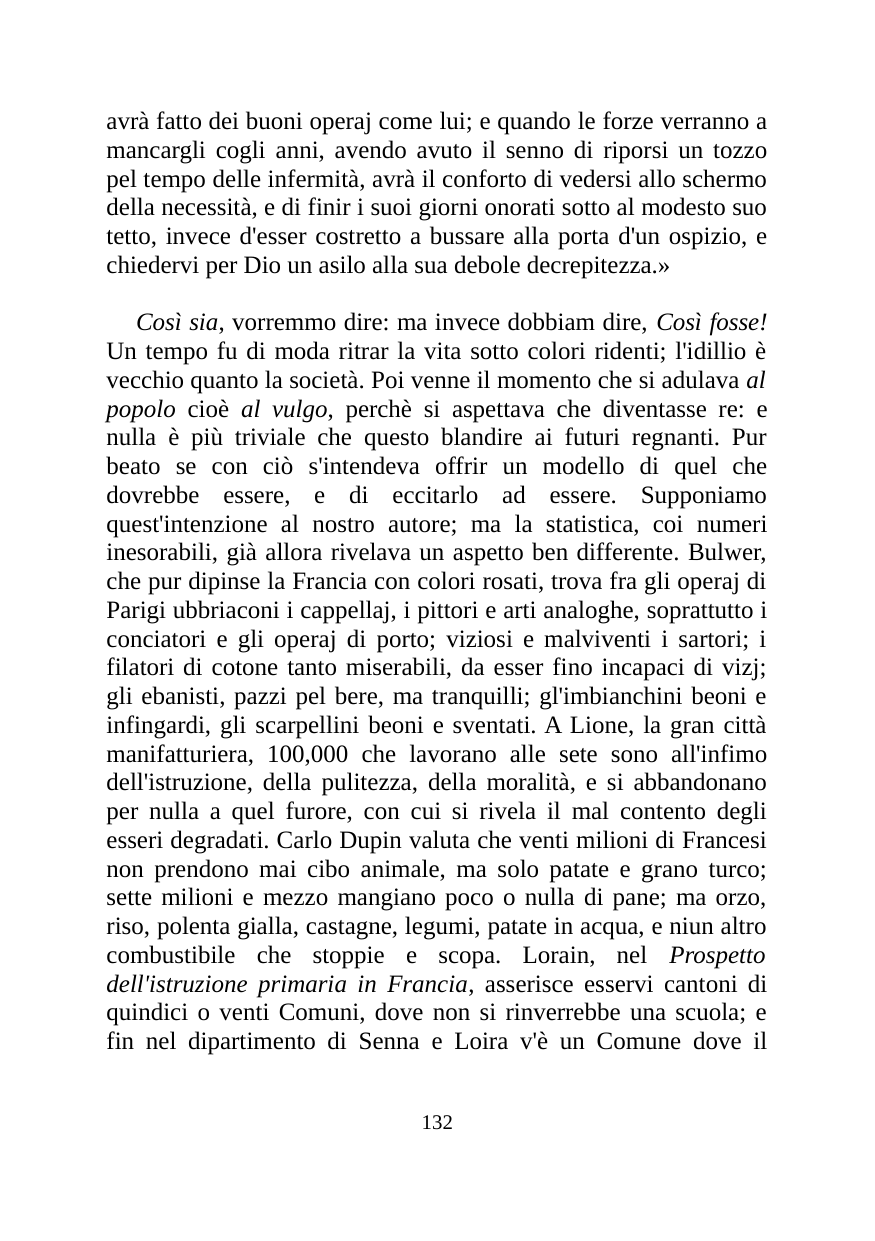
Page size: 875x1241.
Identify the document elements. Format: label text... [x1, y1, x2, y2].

text avrà fatto dei buoni operaj come lui; e quando le forze verranno a mancargli cogli anni, avendo avuto il senno di riporsi un tozzo pel tempo delle infermità, avrà il conforto di vedersi allo schermo della necessità, e di finir i suoi giorni onorati sotto al modesto suo tetto, invece d'esser costretto a bussare alla porta d'un ospizio, e chiedervi per Dio un asilo alla sua debole decrepitezza.» [106, 106, 768, 279]
text Così sia, vorremmo dire: ma invece dobbiam dire, Così fosse! Un tempo fu di moda ritrar la vita sotto colori ridenti; l'idillio è vecchio quanto la società. Poi venne il momento che si adulava al popolo cioè al vulgo, perchè si aspettava che diventasse re: e nulla è più triviale che questo blandire ai futuri regnanti. Pur beato se con ciò s'intendeva offrir un modello di quel che dovrebbe essere, e di eccitarlo ad essere. Supponiamo quest'intenzione al nostro autore; ma la statistica, coi numeri inesorabili, già allora rivelava un aspetto ben differente. Bulwer, che pur dipinse la Francia con colori rosati, trova fra gli operaj di Parigi ubbriaconi i cappellaj, i pittori e arti analoghe, soprattutto i conciatori e gli operaj di porto; viziosi e malviventi i sartori; i filatori di cotone tanto miserabili, da esser fino incapaci di vizj; gli ebanisti, pazzi pel bere, ma tranquilli; gl'imbianchini beoni e infingardi, gli scarpellini beoni e sventati. A Lione, la gran città manifatturiera, 100,000 che lavorano alle sete sono all'infimo dell'istruzione, della pulitezza, della moralità, e si abbandonano per nulla a quel furore, con cui si rivela il mal contento degli esseri degradati. Carlo Dupin valuta che venti milioni di Francesi non prendono mai cibo animale, ma solo patate e grano turco; sette milioni e mezzo mangiano poco o nulla di pane; ma orzo, riso, polenta gialla, castagne, legumi, patate in acqua, e niun altro combustibile che stoppie e scopa. Lorain, nel Prospetto dell'istruzione primaria in Francia, asserisce esservi cantoni di quindici o venti Comuni, dove non si rinverrebbe una scuola; e fin nel dipartimento di Senna e Loira v'è un Comune dove il [106, 307, 768, 1055]
